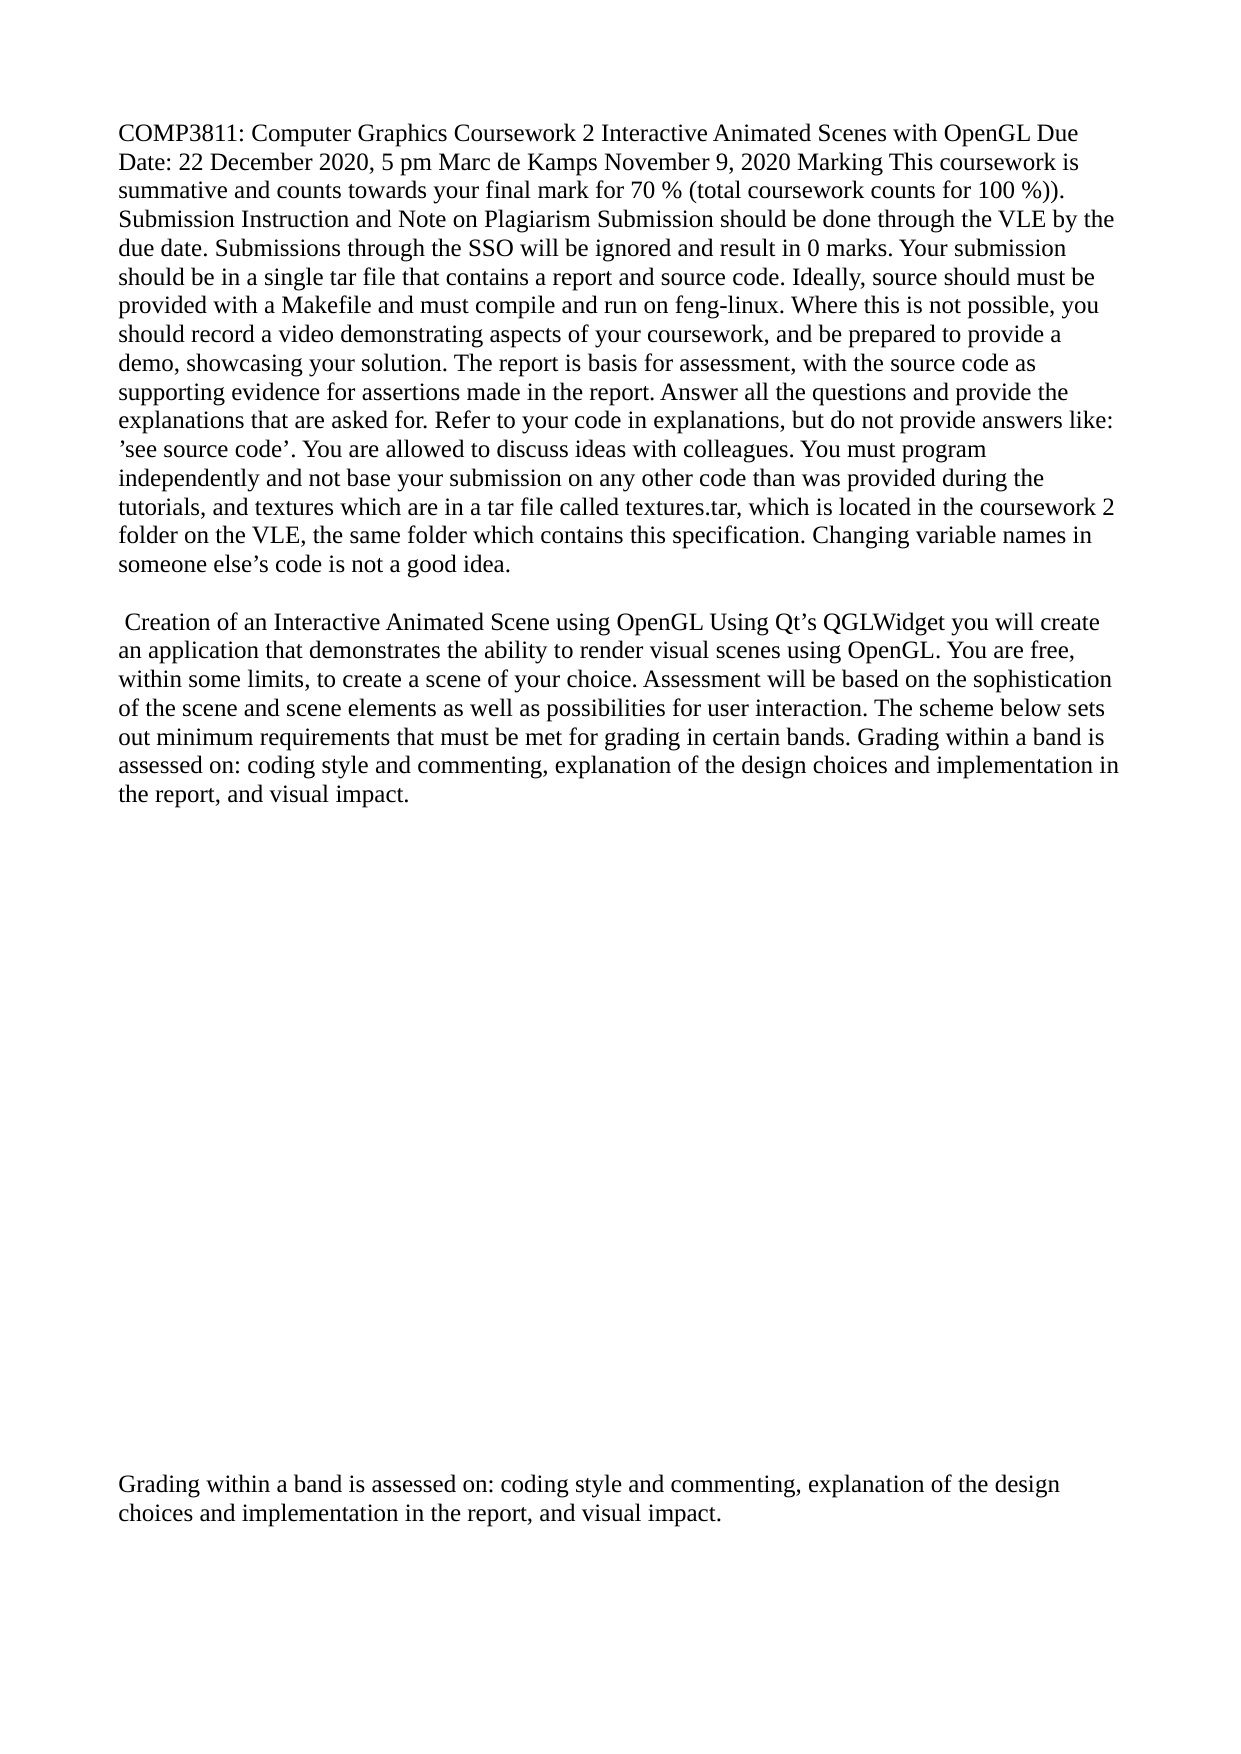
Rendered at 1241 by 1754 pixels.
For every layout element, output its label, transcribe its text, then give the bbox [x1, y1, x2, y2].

text Creation of an Interactive Animated Scene using OpenGL Using Qt’s QGLWidget you will create an application that demonstrates the ability to render visual scenes using OpenGL. You are free, within some limits, to create a scene of your choice. Assessment will be based on the sophistication of the scene and scene elements as well as possibilities for user interaction. The scheme below sets out minimum requirements that must be met for grading in certain bands. Grading within a band is assessed on: coding style and commenting, explanation of the design choices and implementation in the report, and visual impact. [118, 607, 1122, 808]
text COMP3811: Computer Graphics Coursework 2 Interactive Animated Scenes with OpenGL Due Date: 22 December 2020, 5 pm Marc de Kamps November 9, 2020 Marking This coursework is summative and counts towards your final mark for 70 % (total coursework counts for 100 %)). Submission Instruction and Note on Plagiarism Submission should be done through the VLE by the due date. Submissions through the SSO will be ignored and result in 0 marks. Your submission should be in a single tar file that contains a report and source code. Ideally, source should must be provided with a Makefile and must compile and run on feng-linux. Where this is not possible, you should record a video demonstrating aspects of your coursework, and be prepared to provide a demo, showcasing your solution. The report is basis for assessment, with the source code as supporting evidence for assertions made in the report. Answer all the questions and provide the explanations that are asked for. Refer to your code in explanations, but do not provide answers like: ’see source code’. You are allowed to discuss ideas with colleagues. You must program independently and not base your submission on any other code than was provided during the tutorials, and textures which are in a tar file called textures.tar, which is located in the coursework 2 folder on the VLE, the same folder which contains this specification. Changing variable names in someone else’s code is not a good idea. [118, 118, 1122, 578]
text Grading within a band is assessed on: coding style and commenting, explanation of the design choices and implementation in the report, and visual impact. [118, 1469, 1122, 1527]
